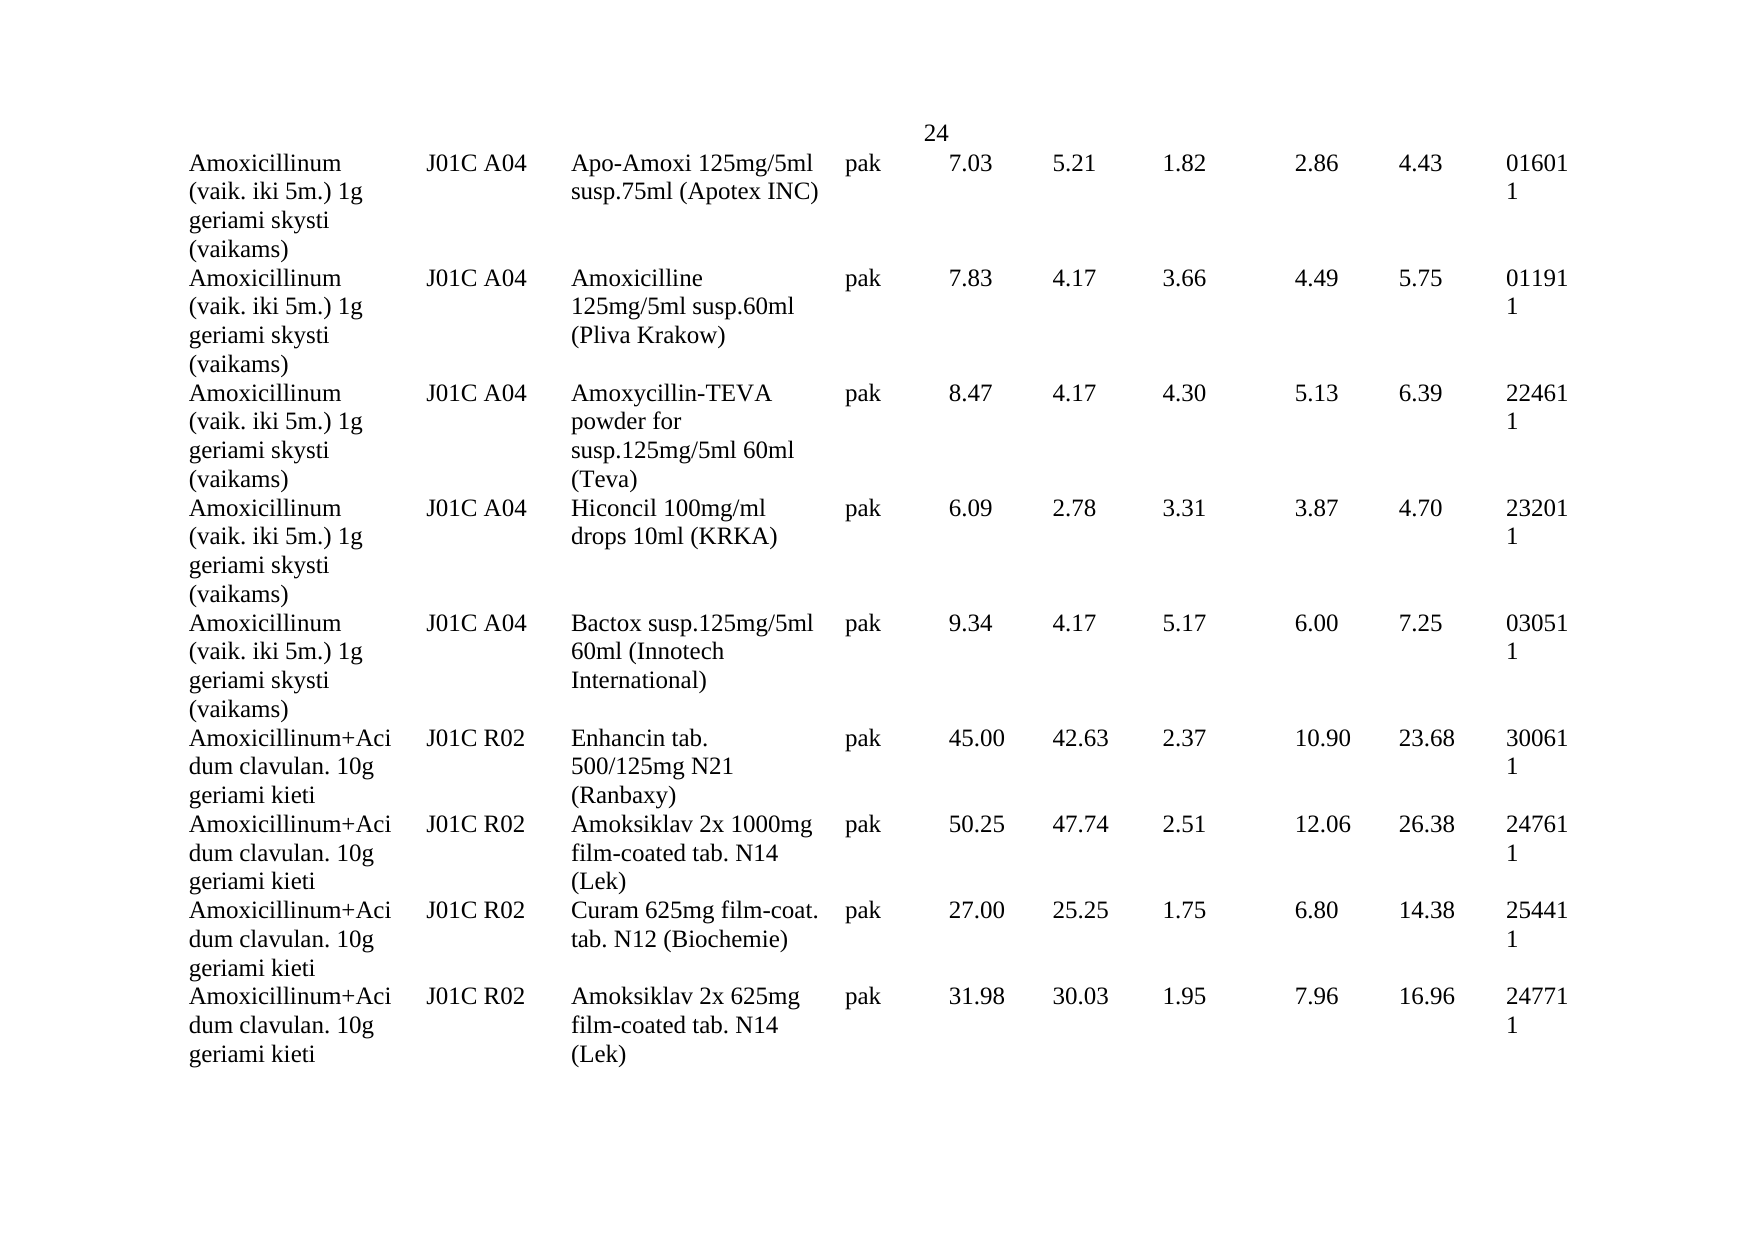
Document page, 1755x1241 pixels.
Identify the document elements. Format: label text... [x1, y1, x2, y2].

table_cell 4.30 [1151, 378, 1283, 493]
table_cell J01C A04 [415, 263, 559, 378]
table_cell 224611 [1495, 378, 1589, 493]
table_cell 2.51 [1151, 809, 1283, 895]
table_cell 4.17 [1041, 608, 1151, 723]
table_cell pak [834, 378, 937, 493]
table_cell 5.21 [1041, 148, 1151, 263]
table_cell pak [834, 148, 937, 263]
table_cell Amoxicillinum+Acidum clavulan. 10g geriami kieti [177, 895, 415, 981]
table_cell pak [834, 809, 937, 895]
table_cell Amoxicillinum (vaik. iki 5m.) 1g geriami skysti (vaikams) [177, 378, 415, 493]
table_cell [1589, 378, 1595, 493]
table_cell Amoxycillin-TEVA powder for susp.125mg/5ml 60ml (Teva) [560, 378, 833, 493]
table_cell [1589, 608, 1595, 723]
table_cell 4.17 [1041, 378, 1151, 493]
table_cell [1589, 723, 1595, 809]
table_cell 9.34 [938, 608, 1041, 723]
table_cell Amoxicillinum (vaik. iki 5m.) 1g geriami skysti (vaikams) [177, 263, 415, 378]
table_cell pak [834, 493, 937, 608]
table_cell 12.06 [1283, 809, 1387, 895]
table_cell 254411 [1495, 895, 1589, 981]
table_cell 232011 [1495, 493, 1589, 608]
table_cell [1589, 809, 1595, 895]
table_cell 30.03 [1041, 981, 1151, 1068]
table_cell pak [834, 263, 937, 378]
table_cell 23.68 [1388, 723, 1494, 809]
table_cell Amoxicillinum+Acidum clavulan. 10g geriami kieti [177, 723, 415, 809]
table_cell 2.86 [1283, 148, 1387, 263]
table_cell 5.17 [1151, 608, 1283, 723]
table_cell J01C A04 [415, 148, 559, 263]
table_cell Amoksiklav 2x 1000mg film-coated tab. N14 (Lek) [560, 809, 833, 895]
table_cell 16.96 [1388, 981, 1494, 1068]
table_cell pak [834, 723, 937, 809]
table_cell [1589, 981, 1595, 1068]
table_cell 1.75 [1151, 895, 1283, 981]
table_cell pak [834, 981, 937, 1068]
table_cell 7.96 [1283, 981, 1387, 1068]
table_cell Amoksiklav 2x 625mg film-coated tab. N14 (Lek) [560, 981, 833, 1068]
table_cell 6.09 [938, 493, 1041, 608]
table_cell Amoxicillinum (vaik. iki 5m.) 1g geriami skysti (vaikams) [177, 148, 415, 263]
table_cell 42.63 [1041, 723, 1151, 809]
table_cell [1589, 895, 1595, 981]
table_cell 26.38 [1388, 809, 1494, 895]
table_cell 5.13 [1283, 378, 1387, 493]
table_cell 31.98 [938, 981, 1041, 1068]
table_cell 016011 [1495, 148, 1589, 263]
table_cell Amoxicilline 125mg/5ml susp.60ml (Pliva Krakow) [560, 263, 833, 378]
table_cell Amoxicillinum (vaik. iki 5m.) 1g geriami skysti (vaikams) [177, 608, 415, 723]
table_cell Bactox susp.125mg/5ml 60ml (Innotech International) [560, 608, 833, 723]
table_cell 7.25 [1388, 608, 1494, 723]
table_cell 45.00 [938, 723, 1041, 809]
table_cell J01C A04 [415, 493, 559, 608]
table_cell 10.90 [1283, 723, 1387, 809]
table_cell pak [834, 608, 937, 723]
table_cell [1589, 148, 1595, 263]
table_cell J01C A04 [415, 378, 559, 493]
table_cell 3.87 [1283, 493, 1387, 608]
table_cell 2.37 [1151, 723, 1283, 809]
table_cell 47.74 [1041, 809, 1151, 895]
table_cell 27.00 [938, 895, 1041, 981]
table_cell Apo-Amoxi 125mg/5ml susp.75ml (Apotex INC) [560, 148, 833, 263]
table_cell 4.43 [1388, 148, 1494, 263]
table_cell 4.49 [1283, 263, 1387, 378]
table_cell 3.31 [1151, 493, 1283, 608]
table_cell Amoxicillinum+Acidum clavulan. 10g geriami kieti [177, 981, 415, 1068]
table_cell 3.66 [1151, 263, 1283, 378]
table_cell 50.25 [938, 809, 1041, 895]
table_cell 300611 [1495, 723, 1589, 809]
table_cell J01C R02 [415, 981, 559, 1068]
table_cell 7.03 [938, 148, 1041, 263]
table_cell 6.00 [1283, 608, 1387, 723]
table_cell 6.80 [1283, 895, 1387, 981]
table_cell 25.25 [1041, 895, 1151, 981]
table_cell 6.39 [1388, 378, 1494, 493]
table_cell 1.82 [1151, 148, 1283, 263]
table_cell J01C A04 [415, 608, 559, 723]
table_cell Hiconcil 100mg/ml drops 10ml (KRKA) [560, 493, 833, 608]
table_cell 1.95 [1151, 981, 1283, 1068]
table_cell Curam 625mg film-coat. tab. N12 (Biochemie) [560, 895, 833, 981]
table_cell 5.75 [1388, 263, 1494, 378]
table_cell Enhancin tab. 500/125mg N21 (Ranbaxy) [560, 723, 833, 809]
table_cell Amoxicillinum+Acidum clavulan. 10g geriami kieti [177, 809, 415, 895]
table_cell [1589, 263, 1595, 378]
table_cell 2.78 [1041, 493, 1151, 608]
table_cell 4.17 [1041, 263, 1151, 378]
table_cell Amoxicillinum (vaik. iki 5m.) 1g geriami skysti (vaikams) [177, 493, 415, 608]
table_cell 247611 [1495, 809, 1589, 895]
table_cell 8.47 [938, 378, 1041, 493]
table_cell J01C R02 [415, 895, 559, 981]
table_cell J01C R02 [415, 723, 559, 809]
table_cell [1589, 493, 1595, 608]
table_cell 4.70 [1388, 493, 1494, 608]
table_cell 030511 [1495, 608, 1589, 723]
table_cell J01C R02 [415, 809, 559, 895]
table_cell 7.83 [938, 263, 1041, 378]
table_cell pak [834, 895, 937, 981]
table_cell 011911 [1495, 263, 1589, 378]
table_cell 14.38 [1388, 895, 1494, 981]
table_cell 247711 [1495, 981, 1589, 1068]
